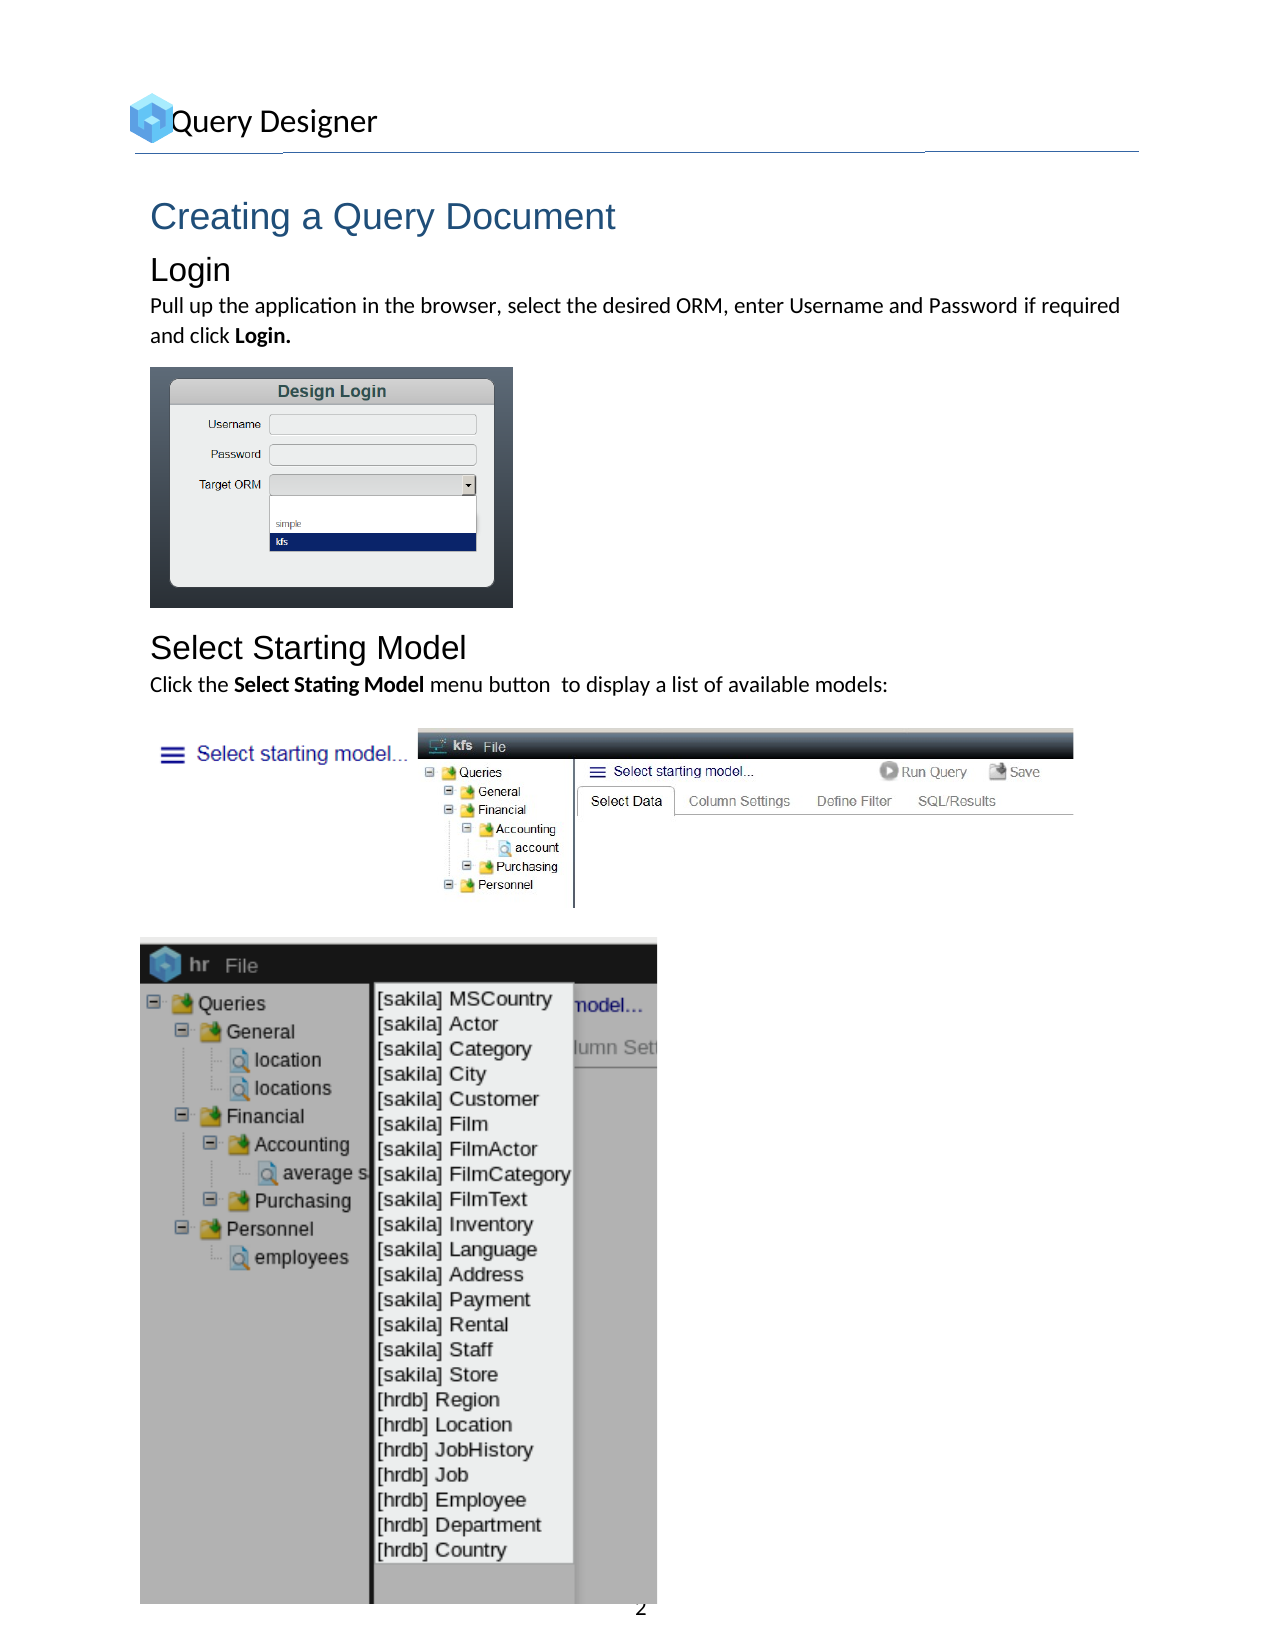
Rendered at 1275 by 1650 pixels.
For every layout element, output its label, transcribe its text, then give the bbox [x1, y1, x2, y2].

picture [140, 937, 658, 1604]
subtitle Select Starting Model [150, 628, 1142, 667]
picture [150, 367, 513, 608]
subtitle Creating a Query Document [150, 194, 1142, 237]
text Click the Select Stating Model menu button to display a list of available models: [150, 670, 1142, 698]
picture [130, 93, 173, 143]
text Pull up the application in the browser, select the desired ORM, enter Username and Password if required and click Login. [150, 291, 1128, 349]
picture [417, 728, 1074, 908]
picture [150, 738, 408, 770]
subtitle Login [150, 250, 1142, 288]
